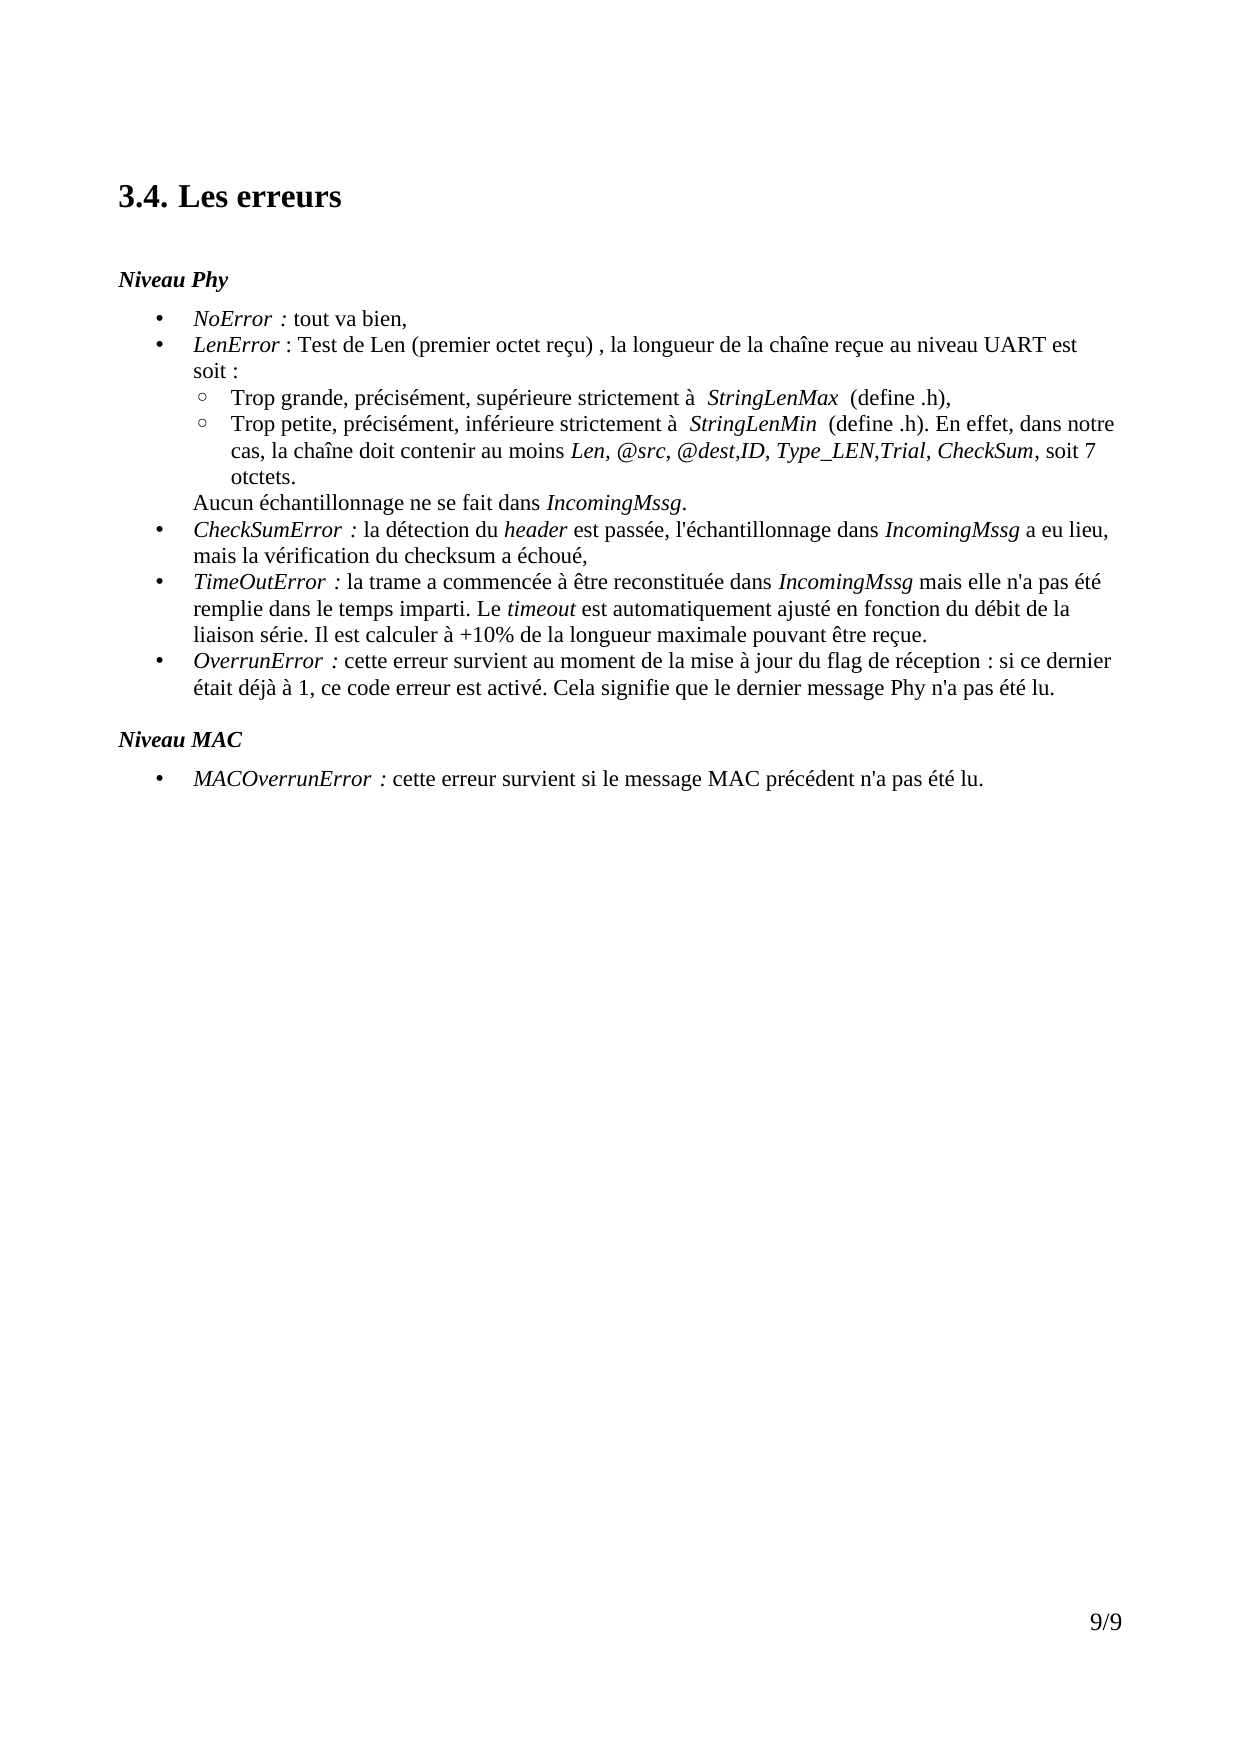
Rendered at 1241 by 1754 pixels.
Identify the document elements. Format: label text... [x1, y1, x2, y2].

subtitle Les erreurs [118, 176, 1122, 215]
list Trop petite, précisément, inférieure strictement à StringLenMin (define .h). En effet, dans notre cas, la chaîne doit contenir au moins Len, @src, @dest,ID, Type_LEN,Trial, CheckSum, soit 7 otctets. [193, 410, 1122, 489]
list LenError : Test de Len (premier octet reçu) , la longueur de la chaîne reçue au niveau UART est soit : [156, 331, 1122, 384]
list TimeOutError : la trame a commencée à être reconstituée dans IncomingMssg mais elle n'a pas été remplie dans le temps imparti. Le timeout est automatiquement ajusté en fonction du débit de la liaison série. Il est calculer à +10% de la longueur maximale pouvant être reçue. [156, 568, 1122, 647]
list MACOverrunError : cette erreur survient si le message MAC précédent n'a pas été lu. [156, 765, 1122, 792]
text Niveau MAC [118, 727, 1122, 753]
list Trop grande, précisément, supérieure strictement à StringLenMax (define .h), [193, 384, 1122, 410]
list CheckSumError : la détection du header est passée, l'échantillonnage dans IncomingMssg a eu lieu, mais la vérification du checksum a échoué, [156, 516, 1122, 568]
text Niveau Phy [118, 266, 1122, 292]
list NoError : tout va bien, [156, 305, 1122, 331]
list OverrunError : cette erreur survient au moment de la mise à jour du flag de réception : si ce dernier était déjà à 1, ce code erreur est activé. Cela signifie que le dernier message Phy n'a pas été lu. [156, 647, 1122, 700]
text Aucun échantillonnage ne se fait dans IncomingMssg. [118, 489, 1122, 516]
